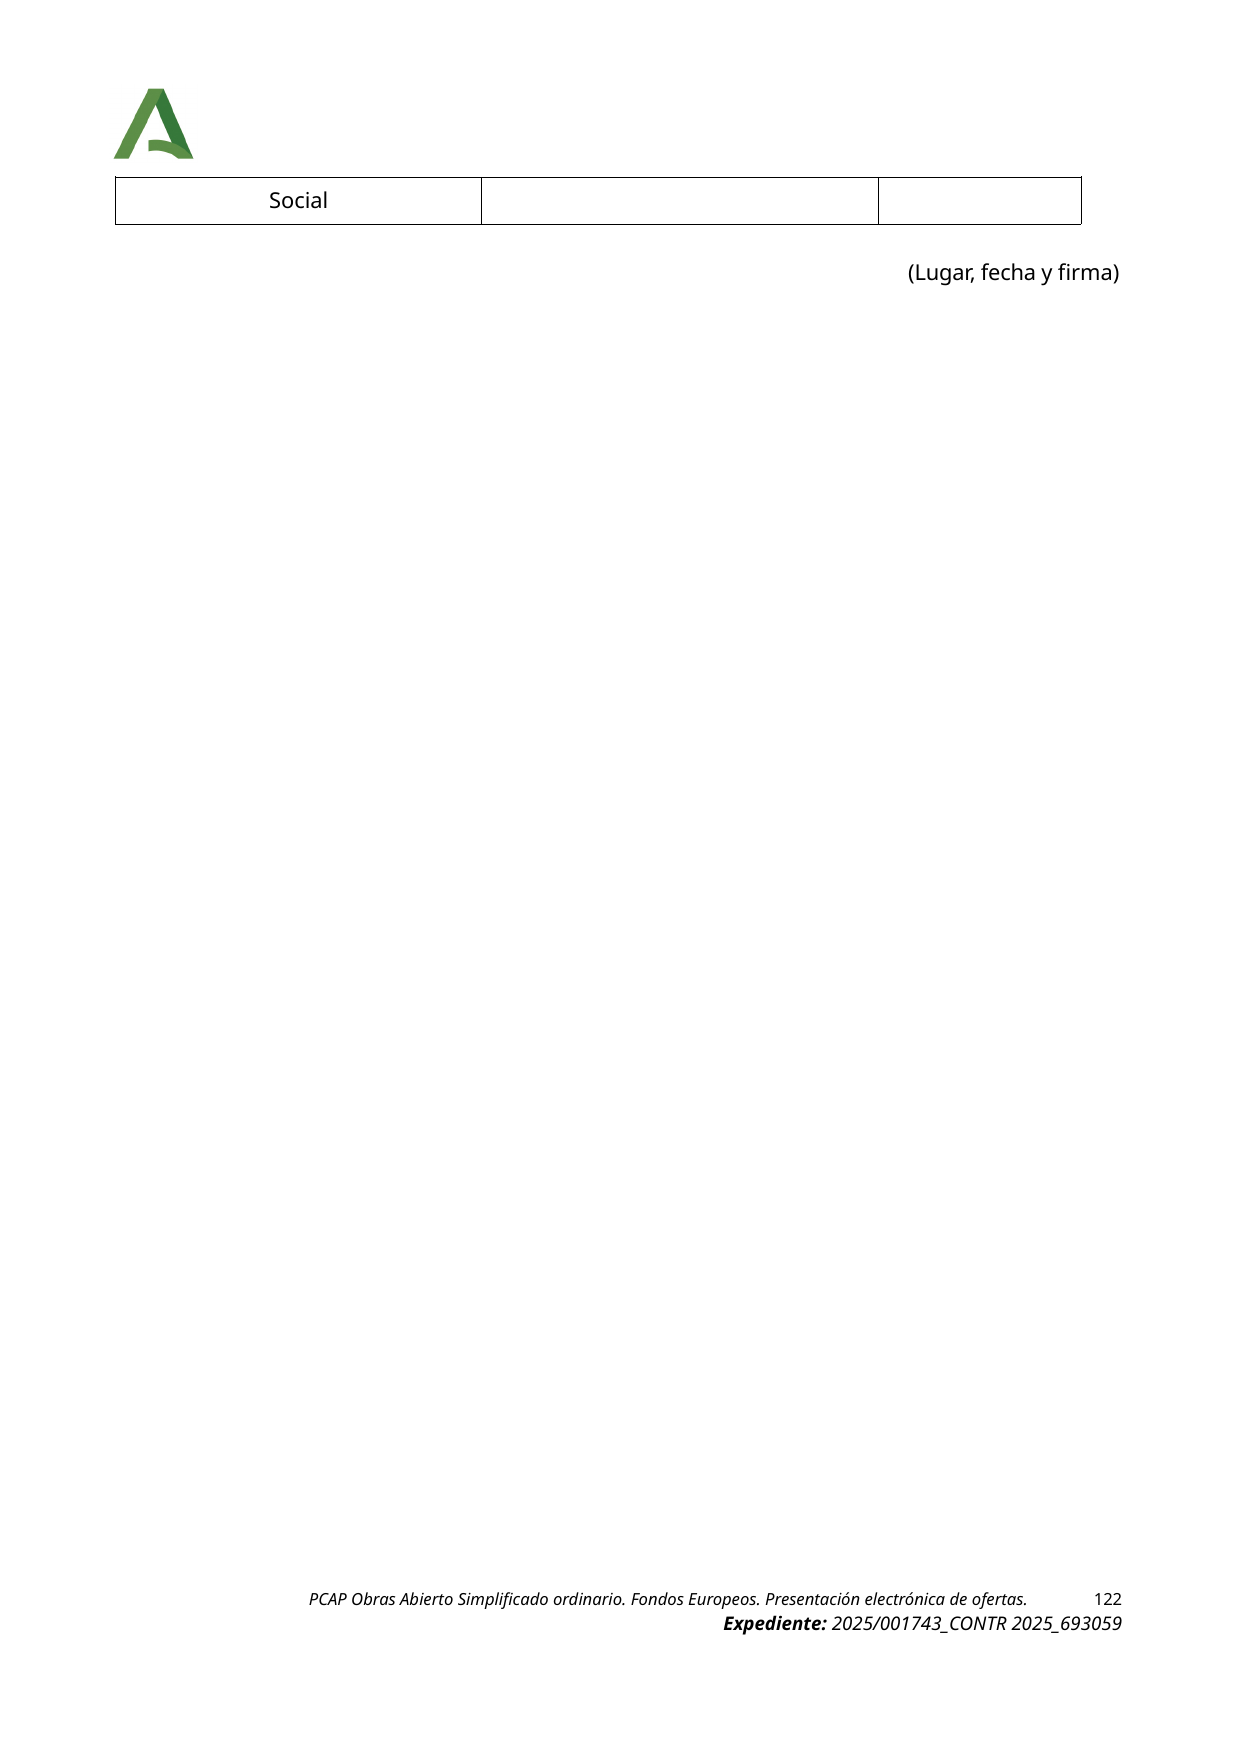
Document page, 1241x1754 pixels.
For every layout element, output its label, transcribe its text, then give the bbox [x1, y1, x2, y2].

picture [109, 84, 198, 163]
table_cell [879, 178, 1081, 224]
text (Lugar, fecha y firma) [118, 257, 1122, 290]
table_cell Social [116, 178, 481, 224]
table_cell [482, 178, 878, 224]
